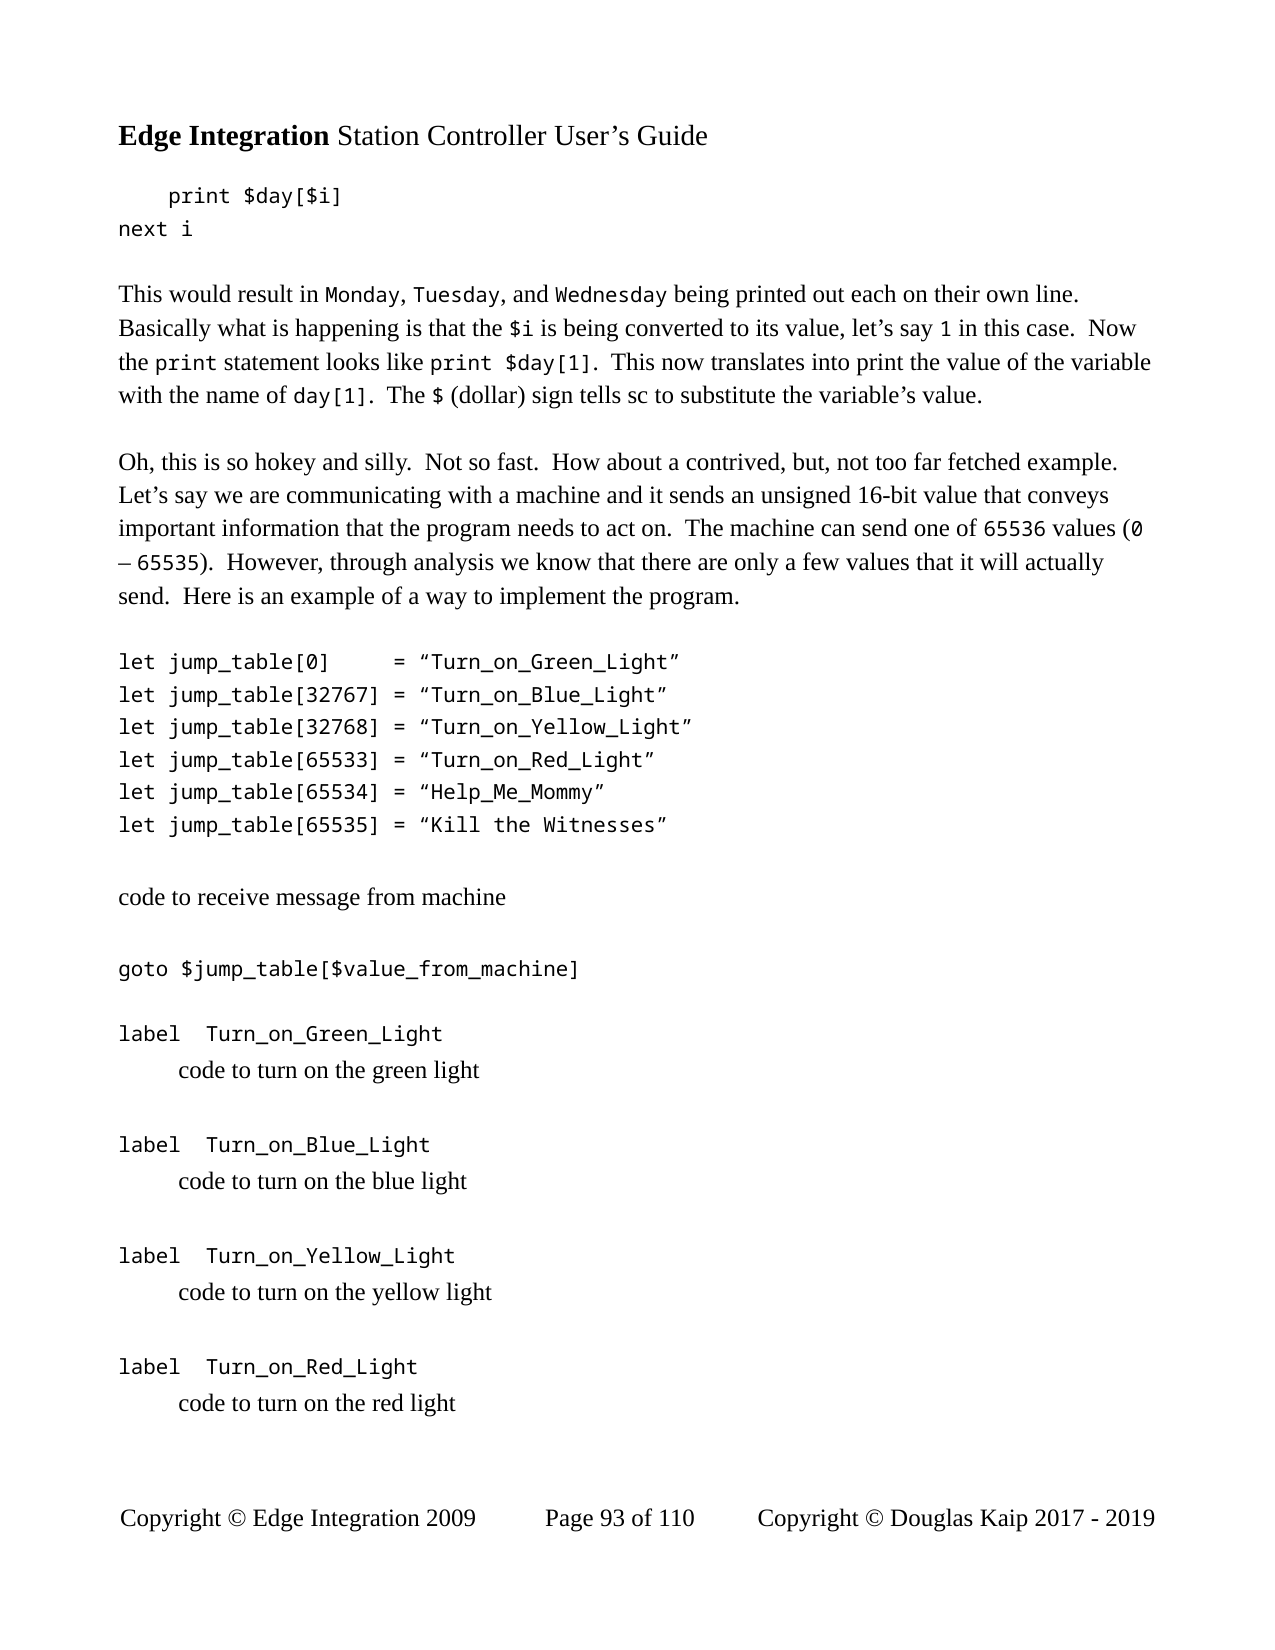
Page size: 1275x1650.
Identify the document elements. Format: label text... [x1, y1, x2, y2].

text label Turn_on_Yellow_Light [118, 1241, 1157, 1269]
text print $day[$i] [118, 181, 1157, 209]
text code to receive message from machine [118, 882, 1157, 911]
text This would result in Monday, Tuesday, and Wednesday being printed out each on their own line. Basically what is happening is that the $i is being converted to its value, let’s say 1 in this case. Now the print statement looks like print $day[1]. This now translates into print the value of the variable with the name of day[1]. The $ (dollar) sign tells sc to substitute the variable’s value. [118, 279, 1157, 410]
text Oh, this is so hokey and silly. Not so fast. How about a contrived, but, not too far fetched example. Let’s say we are communicating with a machine and it sends an unsigned 16-bit value that conveys important information that the program needs to act on. The machine can send one of 65536 values (0 – 65535). However, through analysis we know that there are only a few values that it will actually send. Here is an example of a way to implement the program. [118, 447, 1157, 610]
text code to turn on the blue light [118, 1163, 1157, 1197]
text code to turn on the red light [118, 1385, 1157, 1419]
text label Turn_on_Green_Light [118, 1019, 1157, 1048]
text code to turn on the yellow light [118, 1274, 1157, 1308]
text let jump_table[32768] = “Turn_on_Yellow_Light” [118, 712, 1157, 741]
text next i [118, 214, 1157, 242]
text let jump_table[65533] = “Turn_on_Red_Light” [118, 745, 1157, 773]
text code to turn on the green light [118, 1052, 1157, 1086]
text label Turn_on_Blue_Light [118, 1130, 1157, 1159]
text let jump_table[32767] = “Turn_on_Blue_Light” [118, 680, 1157, 708]
text goto $jump_table[$value_from_machine] [118, 954, 1157, 982]
text let jump_table[65534] = “Help_Me_Mommy” [118, 777, 1157, 806]
text label Turn_on_Red_Light [118, 1352, 1157, 1381]
text let jump_table[0] = “Turn_on_Green_Light” [118, 647, 1157, 676]
text let jump_table[65535] = “Kill the Witnesses” [118, 810, 1157, 838]
